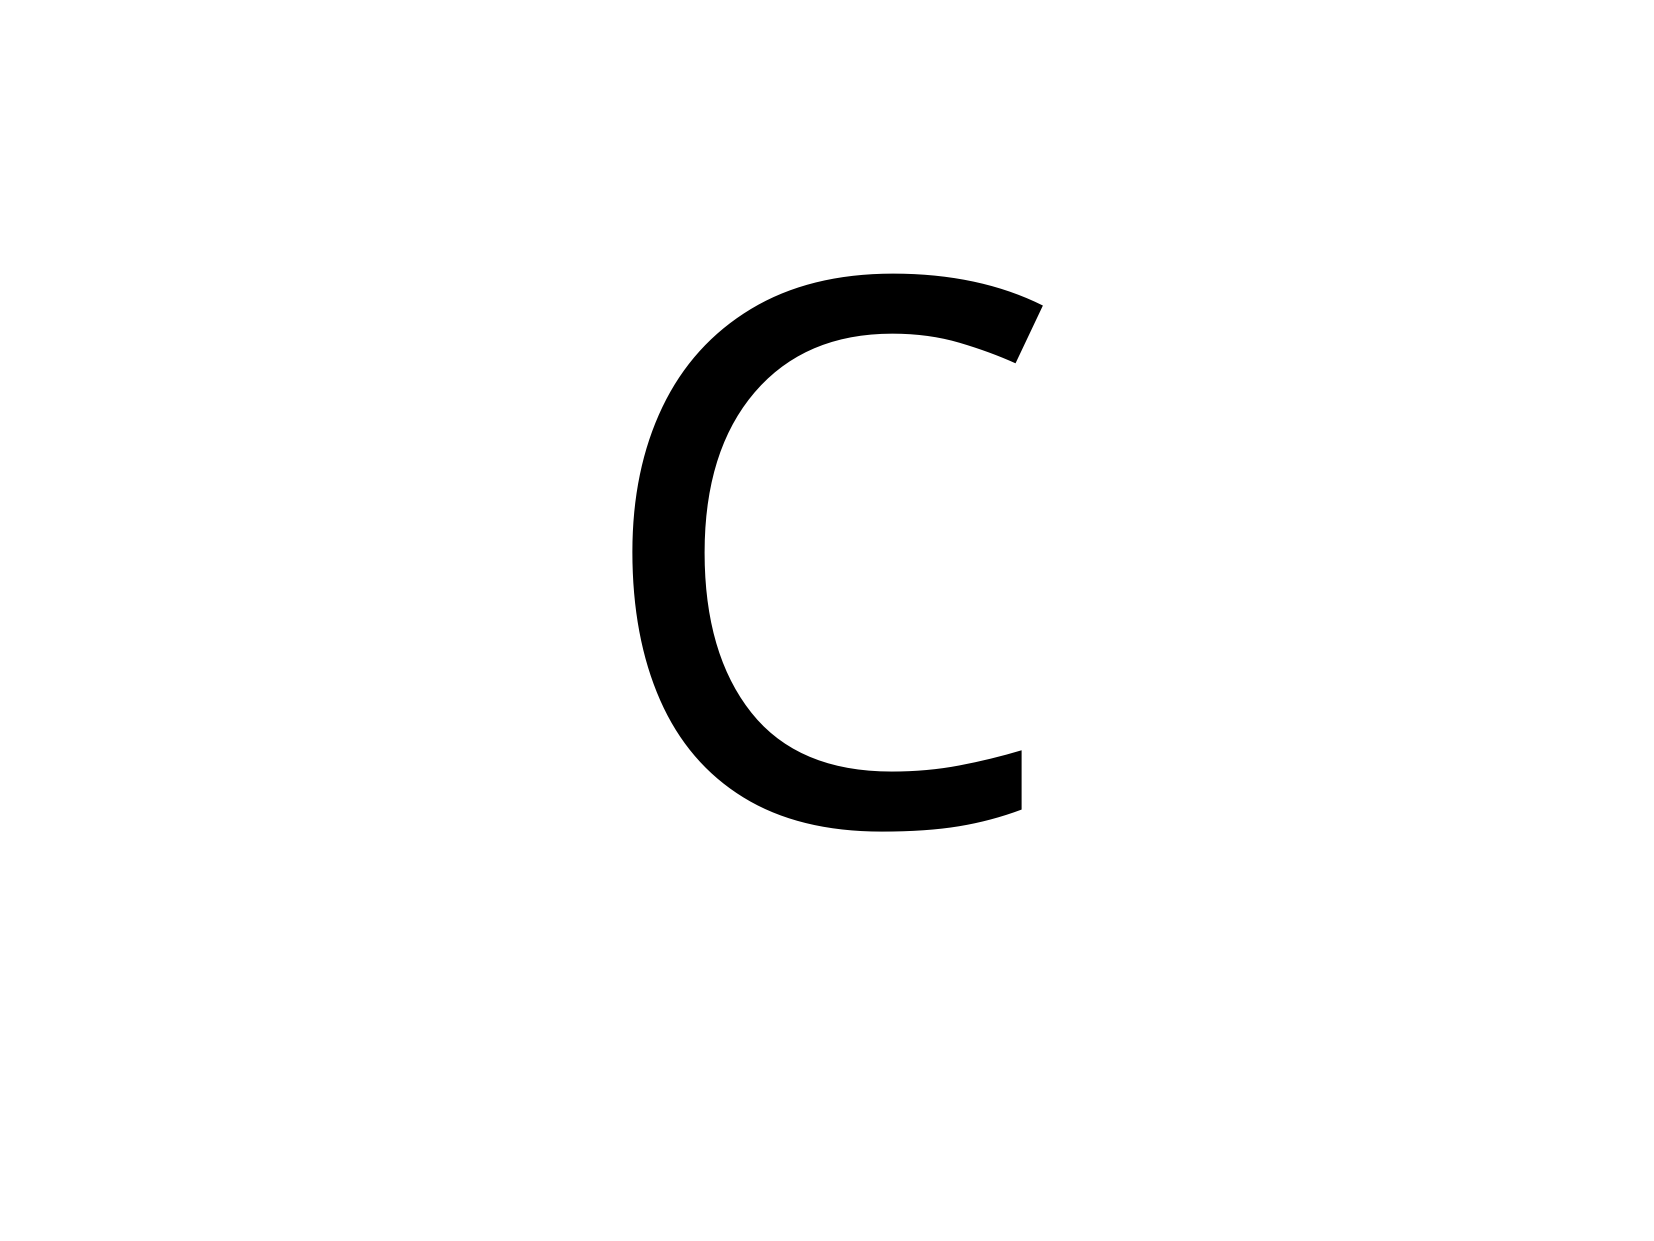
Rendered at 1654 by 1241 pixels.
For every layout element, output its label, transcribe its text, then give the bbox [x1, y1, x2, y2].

subtitle C [82, 27, 1571, 1031]
